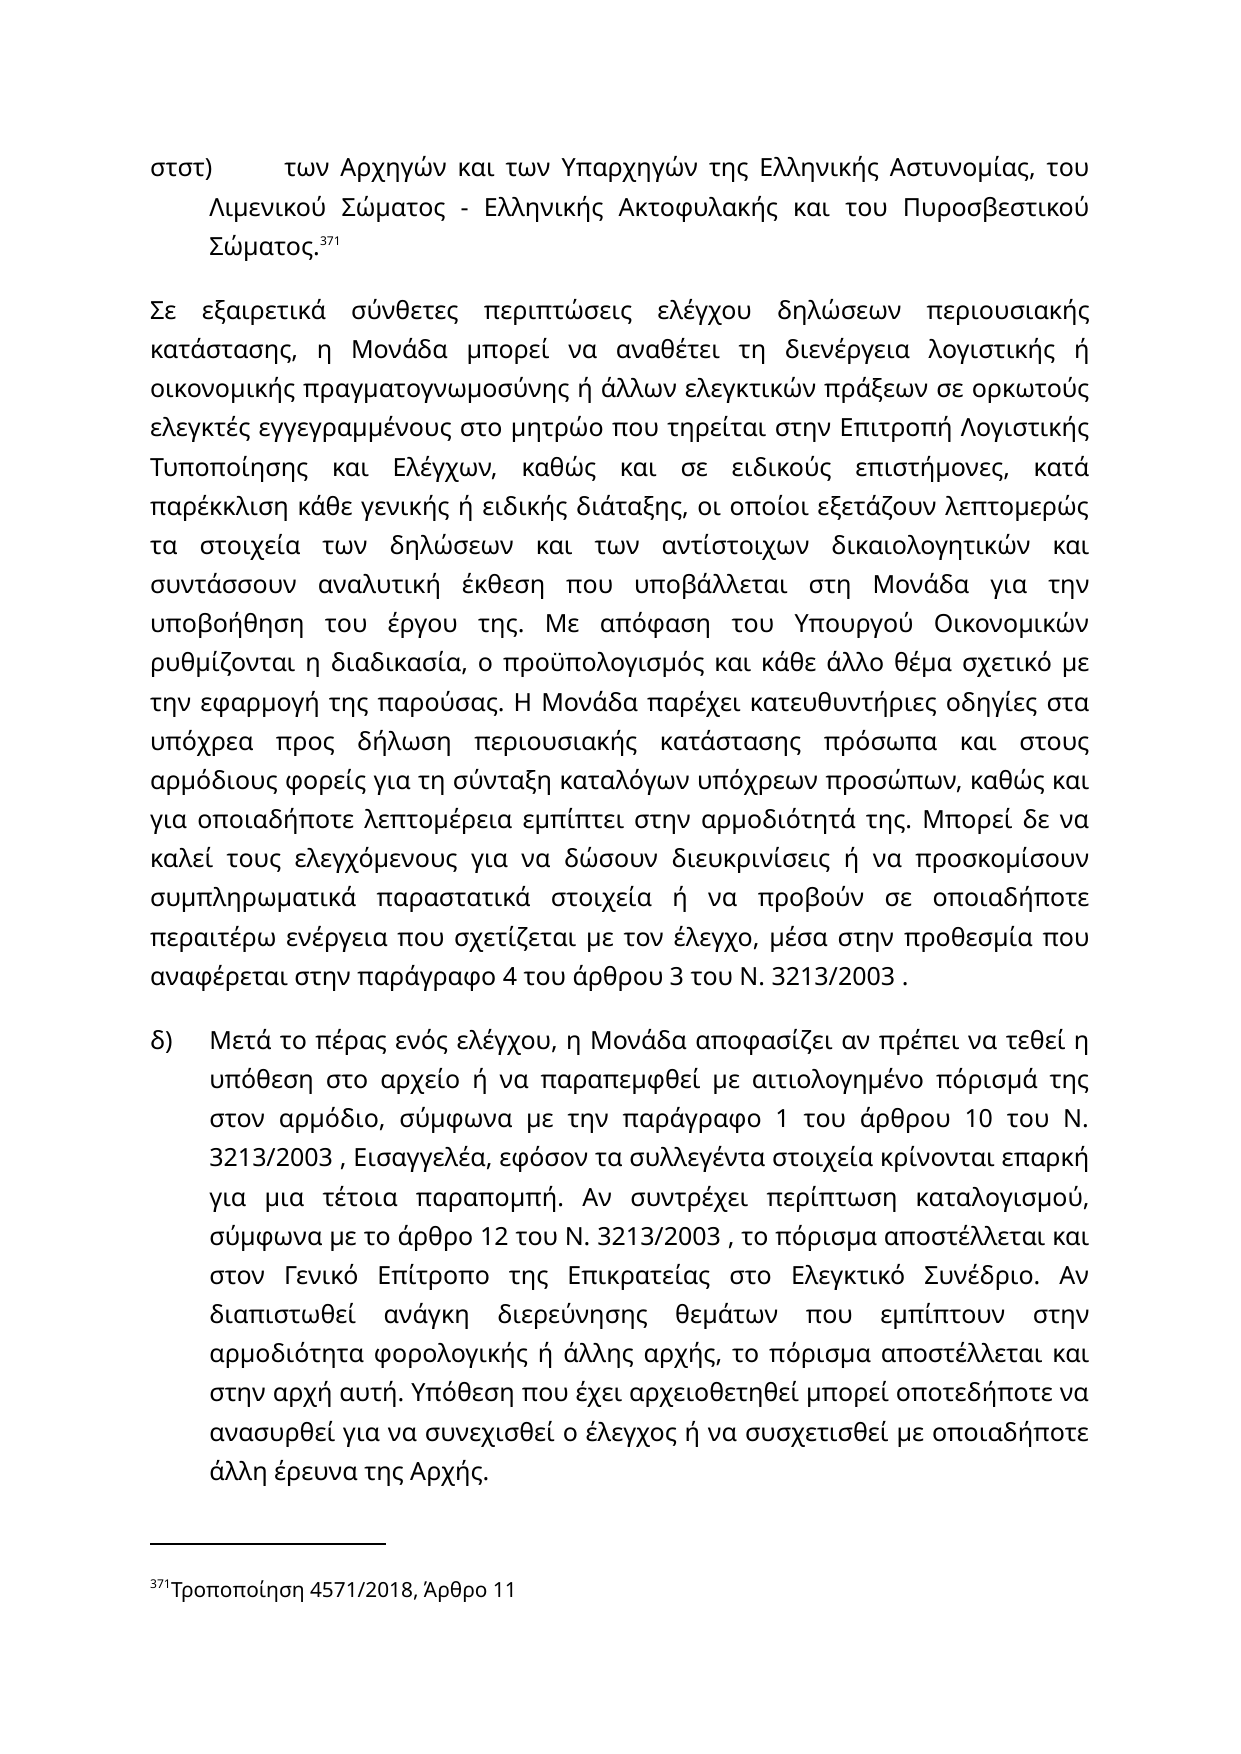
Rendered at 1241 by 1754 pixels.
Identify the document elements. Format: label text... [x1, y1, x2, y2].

text Σε εξαιρετικά σύνθετες περιπτώσεις ελέγχου δηλώσεων περιουσιακής κατάστασης, η Μονάδα μπορεί να αναθέτει τη διενέργεια λογιστικής ή οικονομικής πραγματογνωμοσύνης ή άλλων ελεγκτικών πράξεων σε ορκωτούς ελεγκτές εγγεγραμμένους στο μητρώο που τηρείται στην Επιτροπή Λογιστικής Τυποποίησης και Ελέγχων, καθώς και σε ειδικούς επιστήμονες, κατά παρέκκλιση κάθε γενικής ή ειδικής διάταξης, οι οποίοι εξετάζουν λεπτομερώς τα στοιχεία των δηλώσεων και των αντίστοιχων δικαιολογητικών και συντάσσουν αναλυτική έκθεση που υποβάλλεται στη Μονάδα για την υποβοήθηση του έργου της. Με απόφαση του Υπουργού Οικονομικών ρυθμίζονται η διαδικασία, ο προϋπολογισμός και κάθε άλλο θέμα σχετικό με την εφαρμογή της παρούσας. Η Μονάδα παρέχει κατευθυντήριες οδηγίες στα υπόχρεα προς δήλωση περιουσιακής κατάστασης πρόσωπα και στους αρμόδιους φορείς για τη σύνταξη καταλόγων υπόχρεων προσώπων, καθώς και για οποιαδήποτε λεπτομέρεια εμπίπτει στην αρμοδιότητά της. Μπορεί δε να καλεί τους ελεγχόμενους για να δώσουν διευκρινίσεις ή να προσκομίσουν συμπληρωματικά παραστατικά στοιχεία ή να προβούν σε οποιαδήποτε περαιτέρω ενέργεια που σχετίζεται με τον έλεγχο, μέσα στην προθεσμία που αναφέρεται στην παράγραφο 4 του άρθρου 3 του Ν. 3213/2003 . [150, 292, 1090, 992]
text Τροποποίηση 4571/2018, Άρθρο 11 [150, 1576, 1090, 1604]
list δ) Μετά το πέρας ενός ελέγχου, η Μονάδα αποφασίζει αν πρέπει να τεθεί η υπόθεση στο αρχείο ή να παραπεμφθεί με αιτιολογημένο πόρισμά της στον αρμόδιο, σύμφωνα με την παράγραφο 1 του άρθρου 10 του Ν. 3213/2003 , Εισαγγελέα, εφόσον τα συλλεγέντα στοιχεία κρίνονται επαρκή για μια τέτοια παραπομπή. Αν συντρέχει περίπτωση καταλογισμού, σύμφωνα με το άρθρο 12 του Ν. 3213/2003 , το πόρισμα αποστέλλεται και στον Γενικό Επίτροπο της Επικρατείας στο Ελεγκτικό Συνέδριο. Αν διαπιστωθεί ανάγκη διερεύνησης θεμάτων που εμπίπτουν στην αρμοδιότητα φορολογικής ή άλλης αρχής, το πόρισμα αποστέλλεται και στην αρχή αυτή. Υπόθεση που έχει αρχειοθετηθεί μπορεί οποτεδήποτε να ανασυρθεί για να συνεχισθεί ο έλεγχος ή να συσχετισθεί με οποιαδήποτε άλλη έρευνα της Αρχής. [150, 1022, 1090, 1487]
list στστ) των Αρχηγών και των Υπαρχηγών της Ελληνικής Αστυνομίας, του Λιμενικού Σώματος - Ελληνικής Ακτοφυλακής και του Πυροσβεστικού Σώματος. [150, 150, 1090, 262]
